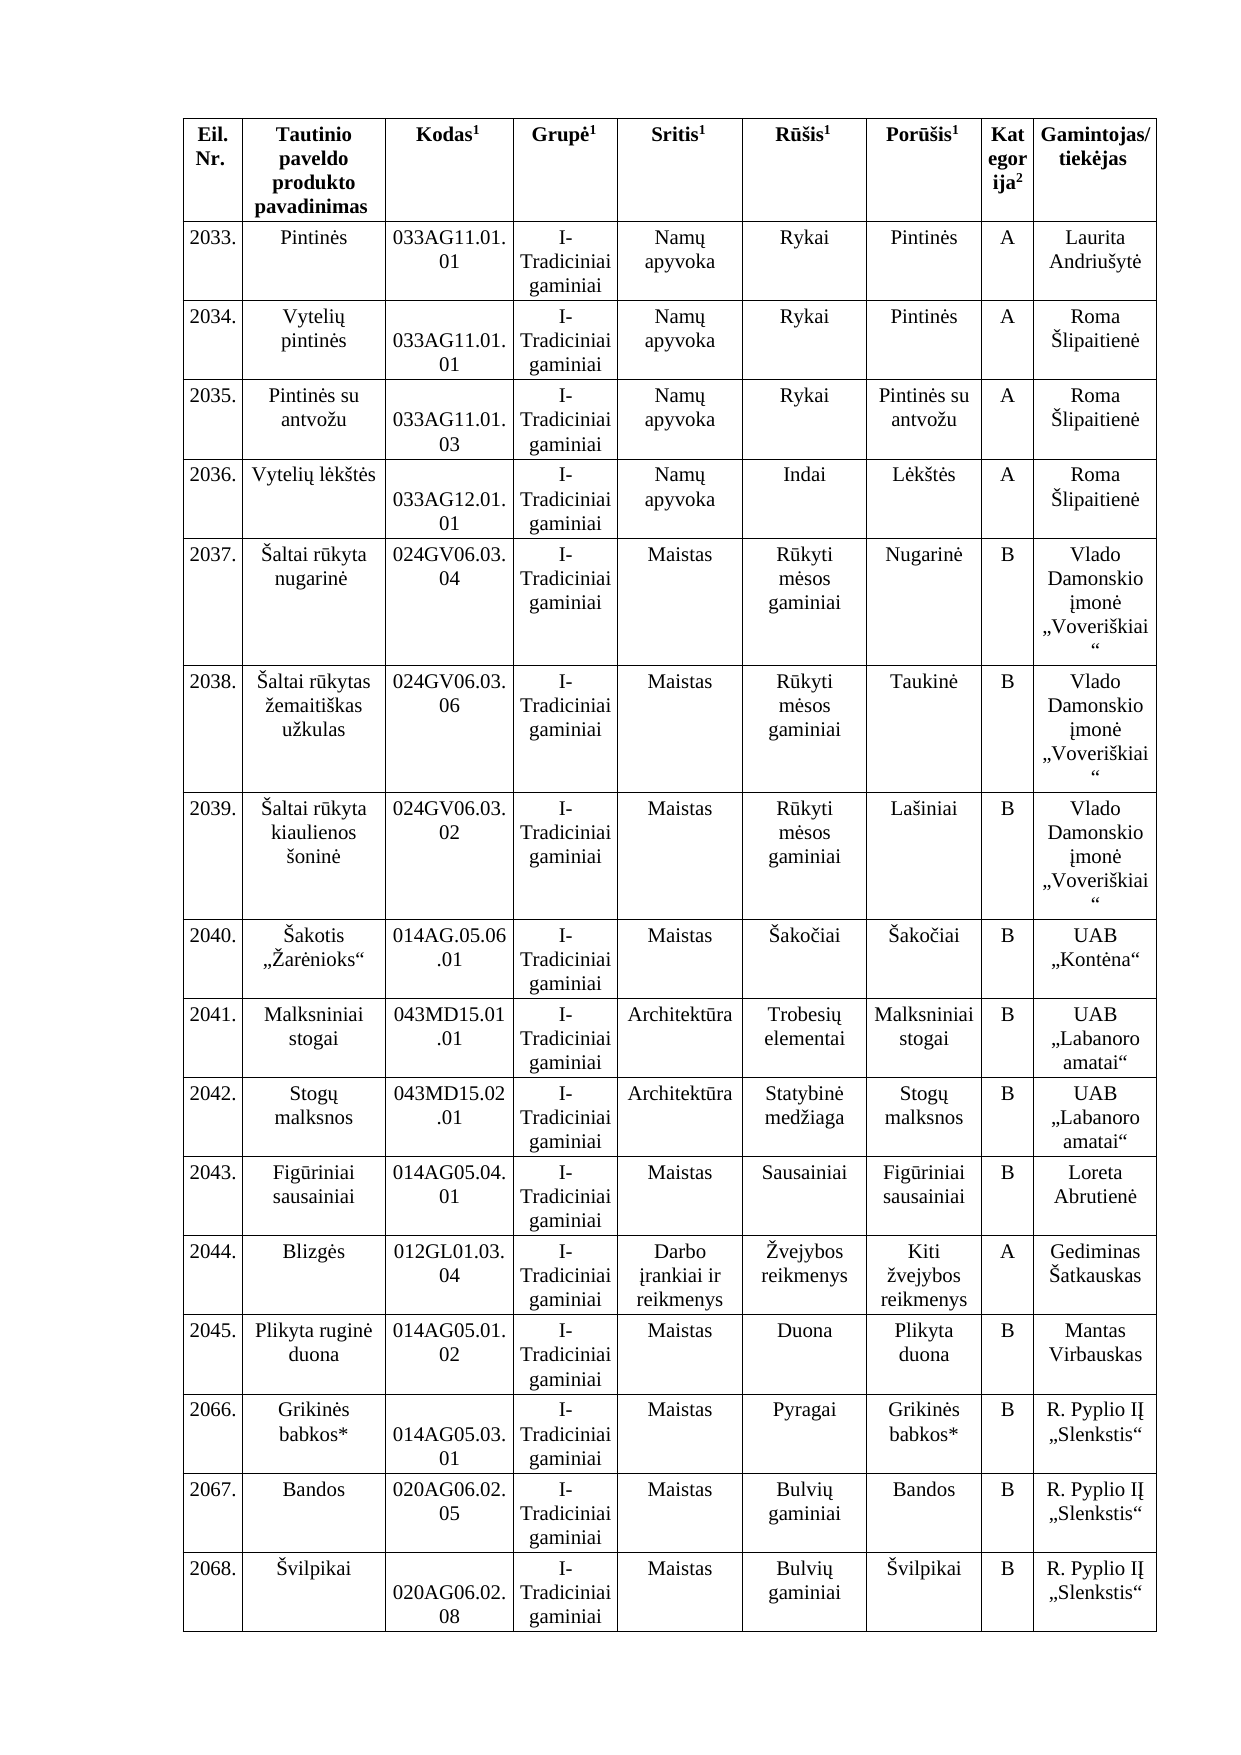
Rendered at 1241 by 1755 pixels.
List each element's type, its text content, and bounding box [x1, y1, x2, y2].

table_cell Gediminas Šatkauskas [1034, 1236, 1156, 1314]
table_cell Trobesių elementai [743, 999, 866, 1077]
table_cell 014AG05.01.02 [386, 1315, 513, 1393]
table_cell B [982, 539, 1033, 665]
table_cell Blizgės [243, 1236, 385, 1314]
table_cell I-Tradiciniai gaminiai [514, 301, 617, 379]
table_cell 024GV06.03.04 [386, 539, 513, 665]
table_cell A [982, 222, 1033, 300]
table_cell R. Pyplio IĮ „Slenkstis“ [1034, 1474, 1156, 1552]
table_header Kodas1 [386, 119, 513, 221]
table_cell Namų apyvoka [618, 301, 742, 379]
table_cell B [982, 793, 1033, 919]
table_cell 2044. [184, 1236, 242, 1314]
table_cell 024GV06.03.02 [386, 793, 513, 919]
table_cell Pintinės [243, 222, 385, 300]
table_cell Pintinės [867, 222, 981, 300]
table_cell A [982, 301, 1033, 379]
table_cell Maistas [618, 666, 742, 792]
table_cell Rykai [743, 380, 866, 458]
table_cell B [982, 1395, 1033, 1472]
table_header Porūšis1 [867, 119, 981, 221]
table_cell Rūkyti mėsos gaminiai [743, 666, 866, 792]
table_cell Maistas [618, 1315, 742, 1393]
table_cell I-Tradiciniai gaminiai [514, 999, 617, 1077]
table_cell Nugarinė [867, 539, 981, 665]
table_cell A [982, 1236, 1033, 1314]
table_cell A [982, 380, 1033, 458]
table_cell 2066. [184, 1395, 242, 1472]
table_cell 2033. [184, 222, 242, 300]
table_cell Maistas [618, 1395, 742, 1472]
table_cell B [982, 1078, 1033, 1156]
table_cell Šaltai rūkyta kiaulienos šoninė [243, 793, 385, 919]
table_header Tautinio paveldo produkto pavadinimas [243, 119, 385, 221]
table_cell Vlado Damonskio įmonė „Voveriškiai“ [1034, 666, 1156, 792]
table_cell Švilpikai [867, 1553, 981, 1631]
table_cell 2045. [184, 1315, 242, 1393]
table_cell Vytelių pintinės [243, 301, 385, 379]
table_cell Šakotis „Žarėnioks“ [243, 920, 385, 998]
table_cell 014AG.05.06.01 [386, 920, 513, 998]
table_cell UAB „Labanoro amatai“ [1034, 999, 1156, 1077]
table_cell Indai [743, 460, 866, 537]
table_cell Plikyta duona [867, 1315, 981, 1393]
table_cell Maistas [618, 1553, 742, 1631]
table_cell I-Tradiciniai gaminiai [514, 1553, 617, 1631]
table_cell I-Tradiciniai gaminiai [514, 380, 617, 458]
table_cell Vytelių lėkštės [243, 460, 385, 537]
table_cell Laurita Andriušytė [1034, 222, 1156, 300]
table_cell Pintinės [867, 301, 981, 379]
table_cell I-Tradiciniai gaminiai [514, 1474, 617, 1552]
table_cell Pintinės su antvožu [243, 380, 385, 458]
table_cell Lašiniai [867, 793, 981, 919]
table_cell B [982, 1474, 1033, 1552]
table_cell Šaltai rūkyta nugarinė [243, 539, 385, 665]
table_cell Architektūra [618, 999, 742, 1077]
table_cell I-Tradiciniai gaminiai [514, 222, 617, 300]
table_cell Roma Šlipaitienė [1034, 380, 1156, 458]
table_cell I-Tradiciniai gaminiai [514, 539, 617, 665]
table_cell Maistas [618, 920, 742, 998]
table_cell 2040. [184, 920, 242, 998]
table_cell Statybinė medžiaga [743, 1078, 866, 1156]
table_cell Stogų malksnos [867, 1078, 981, 1156]
table_cell Pyragai [743, 1395, 866, 1472]
table_cell Duona [743, 1315, 866, 1393]
table_cell I-Tradiciniai gaminiai [514, 1157, 617, 1235]
table_cell Loreta Abrutienė [1034, 1157, 1156, 1235]
table_cell 2037. [184, 539, 242, 665]
table_cell Maistas [618, 1474, 742, 1552]
table_cell Taukinė [867, 666, 981, 792]
table_cell Stogų malksnos [243, 1078, 385, 1156]
table_cell B [982, 999, 1033, 1077]
table_cell R. Pyplio IĮ „Slenkstis“ [1034, 1395, 1156, 1472]
table_cell Šakočiai [743, 920, 866, 998]
table_cell Švilpikai [243, 1553, 385, 1631]
table_cell I-Tradiciniai gaminiai [514, 920, 617, 998]
table_cell 012GL01.03.04 [386, 1236, 513, 1314]
table_cell Malksniniai stogai [867, 999, 981, 1077]
table_cell 033AG12.01.01 [386, 460, 513, 537]
table_cell 020AG06.02.05 [386, 1474, 513, 1552]
table_cell Vlado Damonskio įmonė „Voveriškiai“ [1034, 793, 1156, 919]
table_cell Maistas [618, 539, 742, 665]
table_cell 033AG11.01.01 [386, 222, 513, 300]
table_cell 033AG11.01.03 [386, 380, 513, 458]
table_header Sritis1 [618, 119, 742, 221]
table_cell Bandos [867, 1474, 981, 1552]
table_cell Rykai [743, 301, 866, 379]
table_cell Figūriniai sausainiai [243, 1157, 385, 1235]
table_cell Maistas [618, 793, 742, 919]
table_cell 2039. [184, 793, 242, 919]
table_cell B [982, 1553, 1033, 1631]
table_cell I-Tradiciniai gaminiai [514, 1236, 617, 1314]
table_cell Architektūra [618, 1078, 742, 1156]
table_cell I-Tradiciniai gaminiai [514, 666, 617, 792]
table_cell Rykai [743, 222, 866, 300]
table_cell Bulvių gaminiai [743, 1553, 866, 1631]
table_cell A [982, 460, 1033, 537]
table_cell I-Tradiciniai gaminiai [514, 1315, 617, 1393]
table_header Grupė1 [514, 119, 617, 221]
table_cell B [982, 1157, 1033, 1235]
table_cell Šakočiai [867, 920, 981, 998]
table_cell Roma Šlipaitienė [1034, 301, 1156, 379]
table_cell 2034. [184, 301, 242, 379]
table_cell Mantas Virbauskas [1034, 1315, 1156, 1393]
table_cell I-Tradiciniai gaminiai [514, 1078, 617, 1156]
table_cell Bandos [243, 1474, 385, 1552]
table_cell I-Tradiciniai gaminiai [514, 793, 617, 919]
table_header Kategorija2 [982, 119, 1033, 221]
table_cell Namų apyvoka [618, 222, 742, 300]
table_cell 2041. [184, 999, 242, 1077]
table_cell I-Tradiciniai gaminiai [514, 460, 617, 537]
table_cell Figūriniai sausainiai [867, 1157, 981, 1235]
table_cell Kiti žvejybos reikmenys [867, 1236, 981, 1314]
table_cell Malksniniai stogai [243, 999, 385, 1077]
table_cell B [982, 1315, 1033, 1393]
table_cell I-Tradiciniai gaminiai [514, 1395, 617, 1472]
table_cell Grikinės babkos* [243, 1395, 385, 1472]
table_cell Maistas [618, 1157, 742, 1235]
table_cell 2067. [184, 1474, 242, 1552]
table_cell 2043. [184, 1157, 242, 1235]
table_cell Rūkyti mėsos gaminiai [743, 539, 866, 665]
table_cell Pintinės su antvožu [867, 380, 981, 458]
table_cell 043MD15.01.01 [386, 999, 513, 1077]
table_cell B [982, 666, 1033, 792]
table_cell Vlado Damonskio įmonė „Voveriškiai“ [1034, 539, 1156, 665]
table_cell 014AG05.03.01 [386, 1395, 513, 1472]
table_cell R. Pyplio IĮ „Slenkstis“ [1034, 1553, 1156, 1631]
table_header Eil. Nr. [184, 119, 242, 221]
table_cell B [982, 920, 1033, 998]
table_cell Darbo įrankiai ir reikmenys [618, 1236, 742, 1314]
table_cell 020AG06.02.08 [386, 1553, 513, 1631]
table_cell Namų apyvoka [618, 460, 742, 537]
table_cell Bulvių gaminiai [743, 1474, 866, 1552]
table_header Gamintojas/ tiekėjas [1034, 119, 1156, 221]
table_cell Plikyta ruginė duona [243, 1315, 385, 1393]
table_cell UAB „Labanoro amatai“ [1034, 1078, 1156, 1156]
table_cell Grikinės babkos* [867, 1395, 981, 1472]
table_cell Roma Šlipaitienė [1034, 460, 1156, 537]
table_cell Šaltai rūkytas žemaitiškas užkulas [243, 666, 385, 792]
table_cell 043MD15.02.01 [386, 1078, 513, 1156]
table_cell 2068. [184, 1553, 242, 1631]
table_cell Žvejybos reikmenys [743, 1236, 866, 1314]
table_cell Lėkštės [867, 460, 981, 537]
table_cell UAB „Kontėna“ [1034, 920, 1156, 998]
table_cell 2038. [184, 666, 242, 792]
table_cell Rūkyti mėsos gaminiai [743, 793, 866, 919]
table_cell Sausainiai [743, 1157, 866, 1235]
table_cell Namų apyvoka [618, 380, 742, 458]
table_cell 2035. [184, 380, 242, 458]
table_cell 2042. [184, 1078, 242, 1156]
table_cell 014AG05.04.01 [386, 1157, 513, 1235]
table_cell 2036. [184, 460, 242, 537]
table_cell 024GV06.03.06 [386, 666, 513, 792]
table_cell 033AG11.01.01 [386, 301, 513, 379]
table_header Rūšis1 [743, 119, 866, 221]
